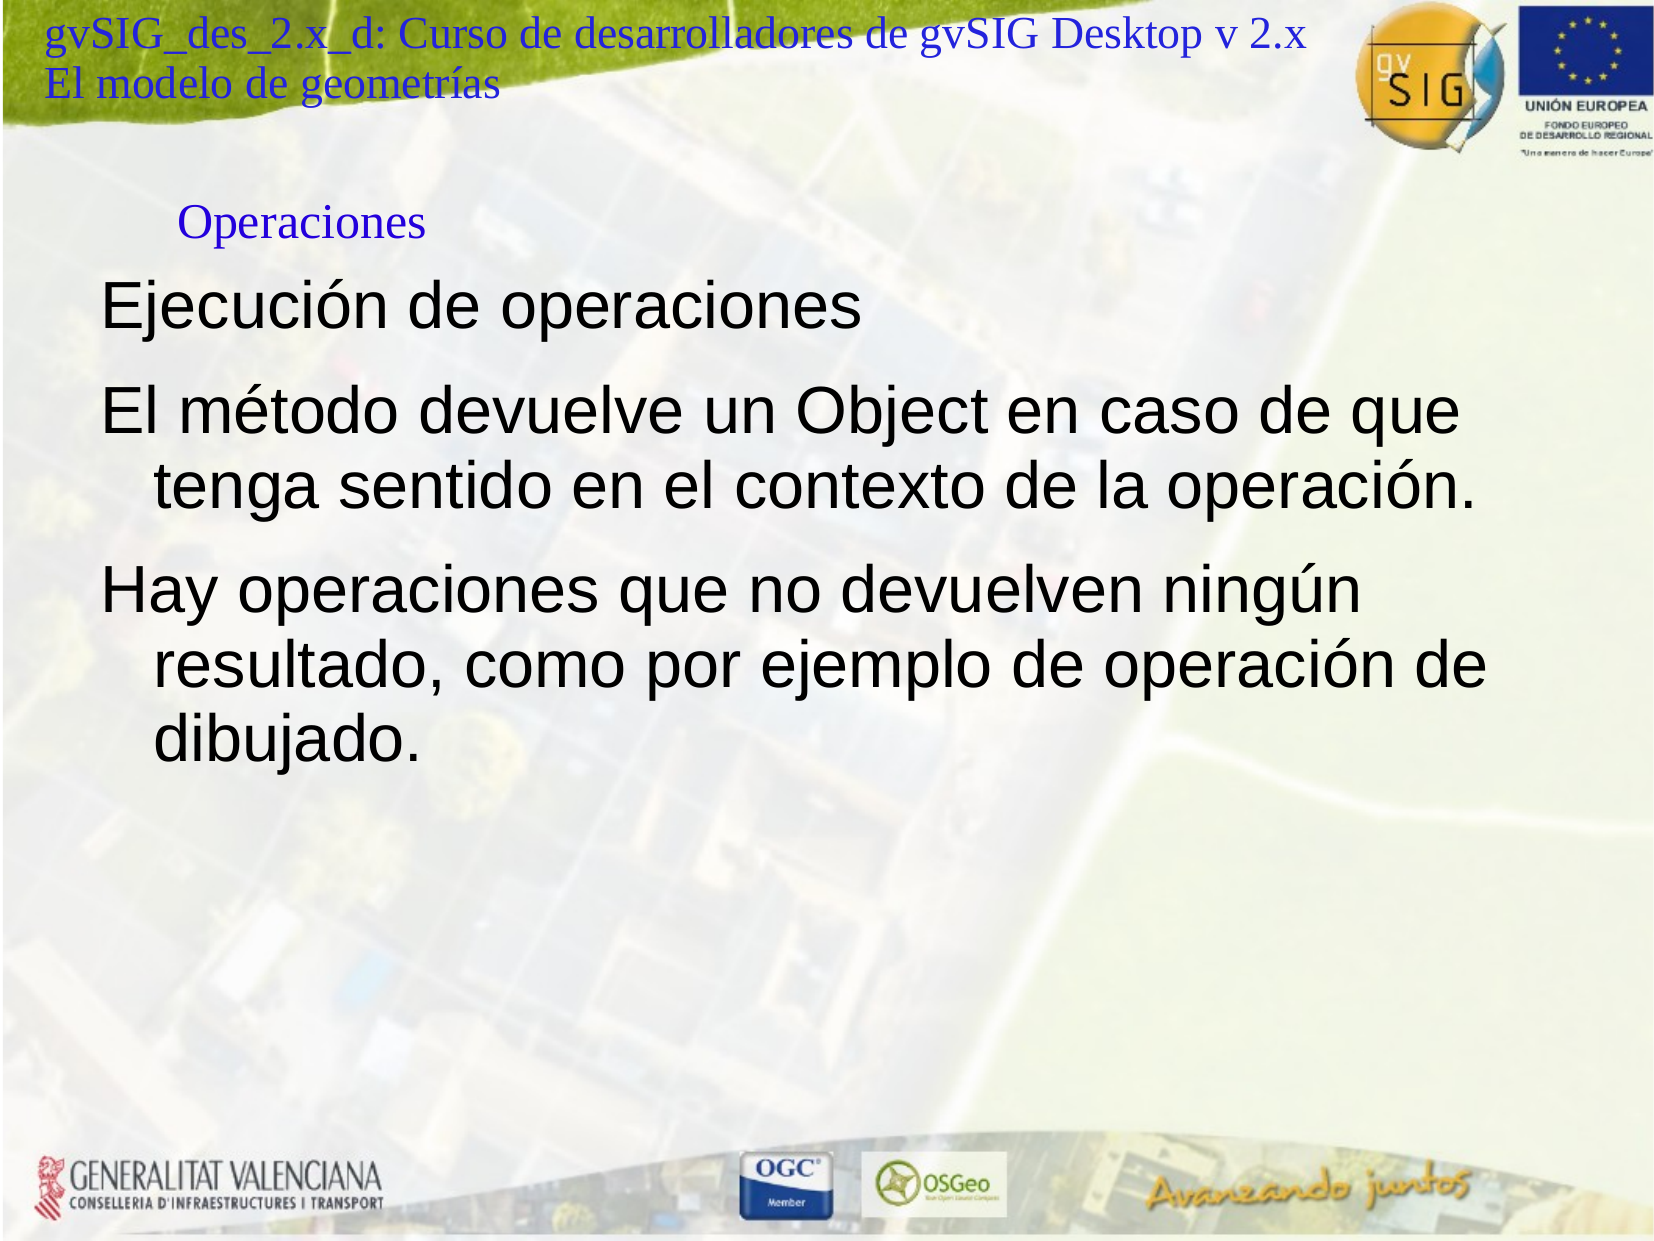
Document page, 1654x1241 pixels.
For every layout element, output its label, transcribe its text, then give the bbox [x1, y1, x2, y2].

list Ejecución de operaciones El método devuelve un Object en caso de que tenga sentido en el contexto de la operación. Hay operaciones que no devuelven ningún resultado, como por ejemplo de operación de dibujado. [82, 268, 1571, 777]
title Operaciones [177, 95, 1329, 347]
picture [2, 0, 1654, 1241]
